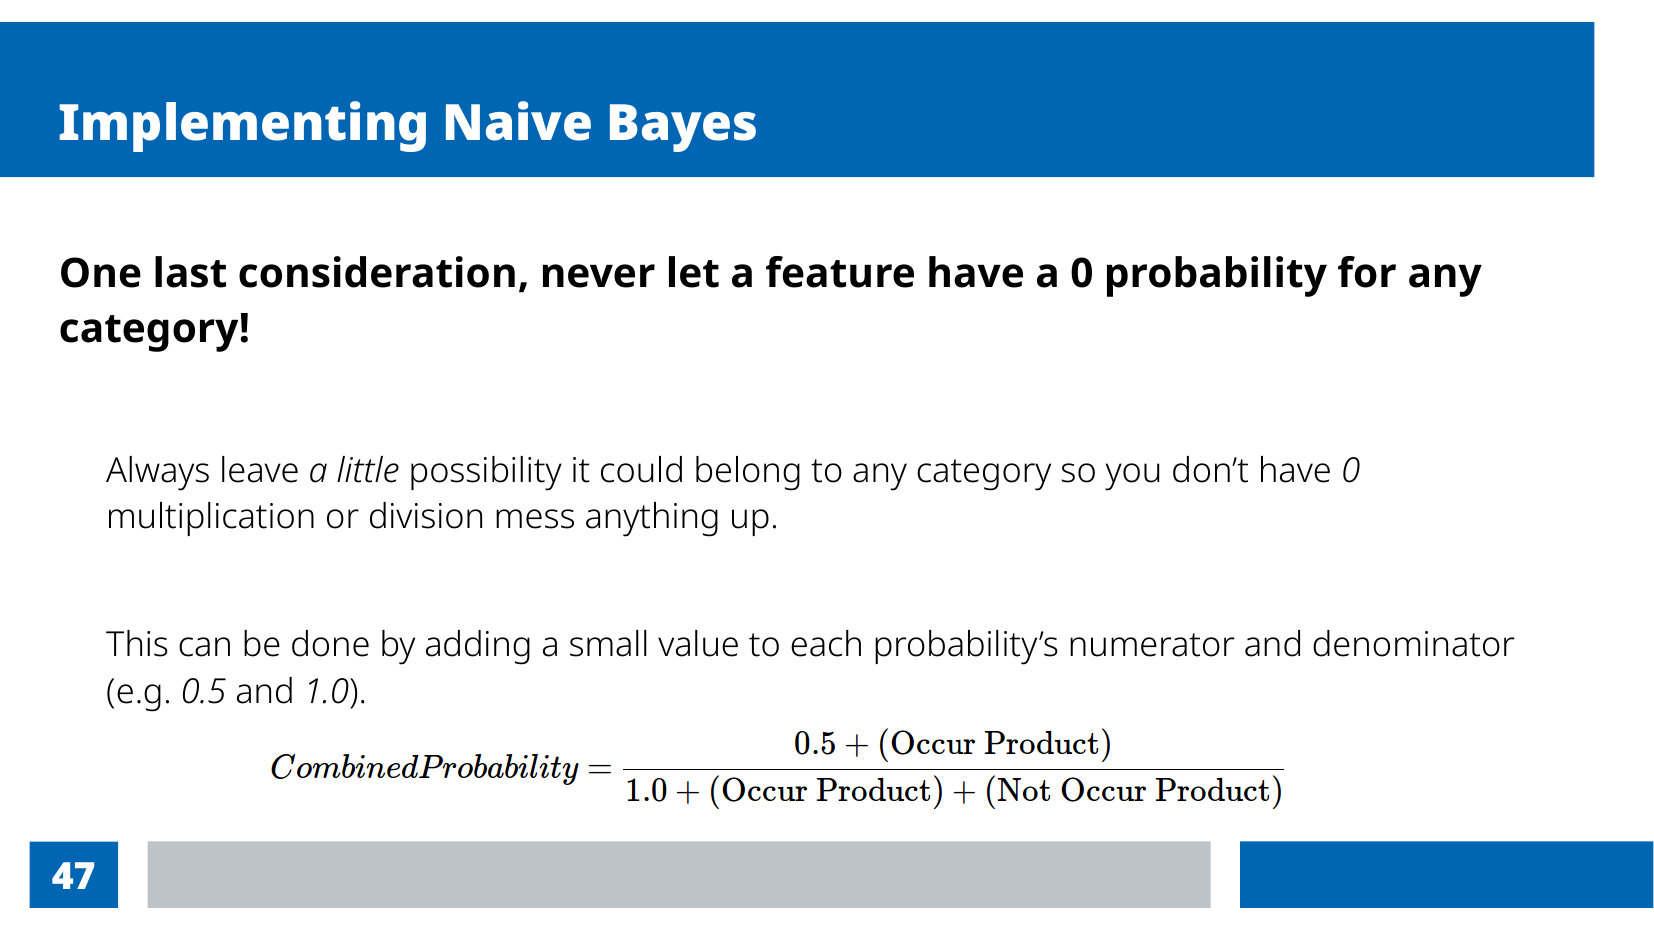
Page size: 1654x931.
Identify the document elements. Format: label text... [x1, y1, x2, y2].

title Implementing Naive Bayes [59, 44, 1595, 156]
picture [264, 719, 1306, 821]
list One last consideration, never let a feature have a 0 probability for any category! Always leave a little possibility it could belong to any category so you don’t have 0 multiplication or division mess anything up. This can be done by adding a small value to each probability’s numerator and denominator (e.g. 0.5 and 1.0). [59, 243, 1565, 820]
